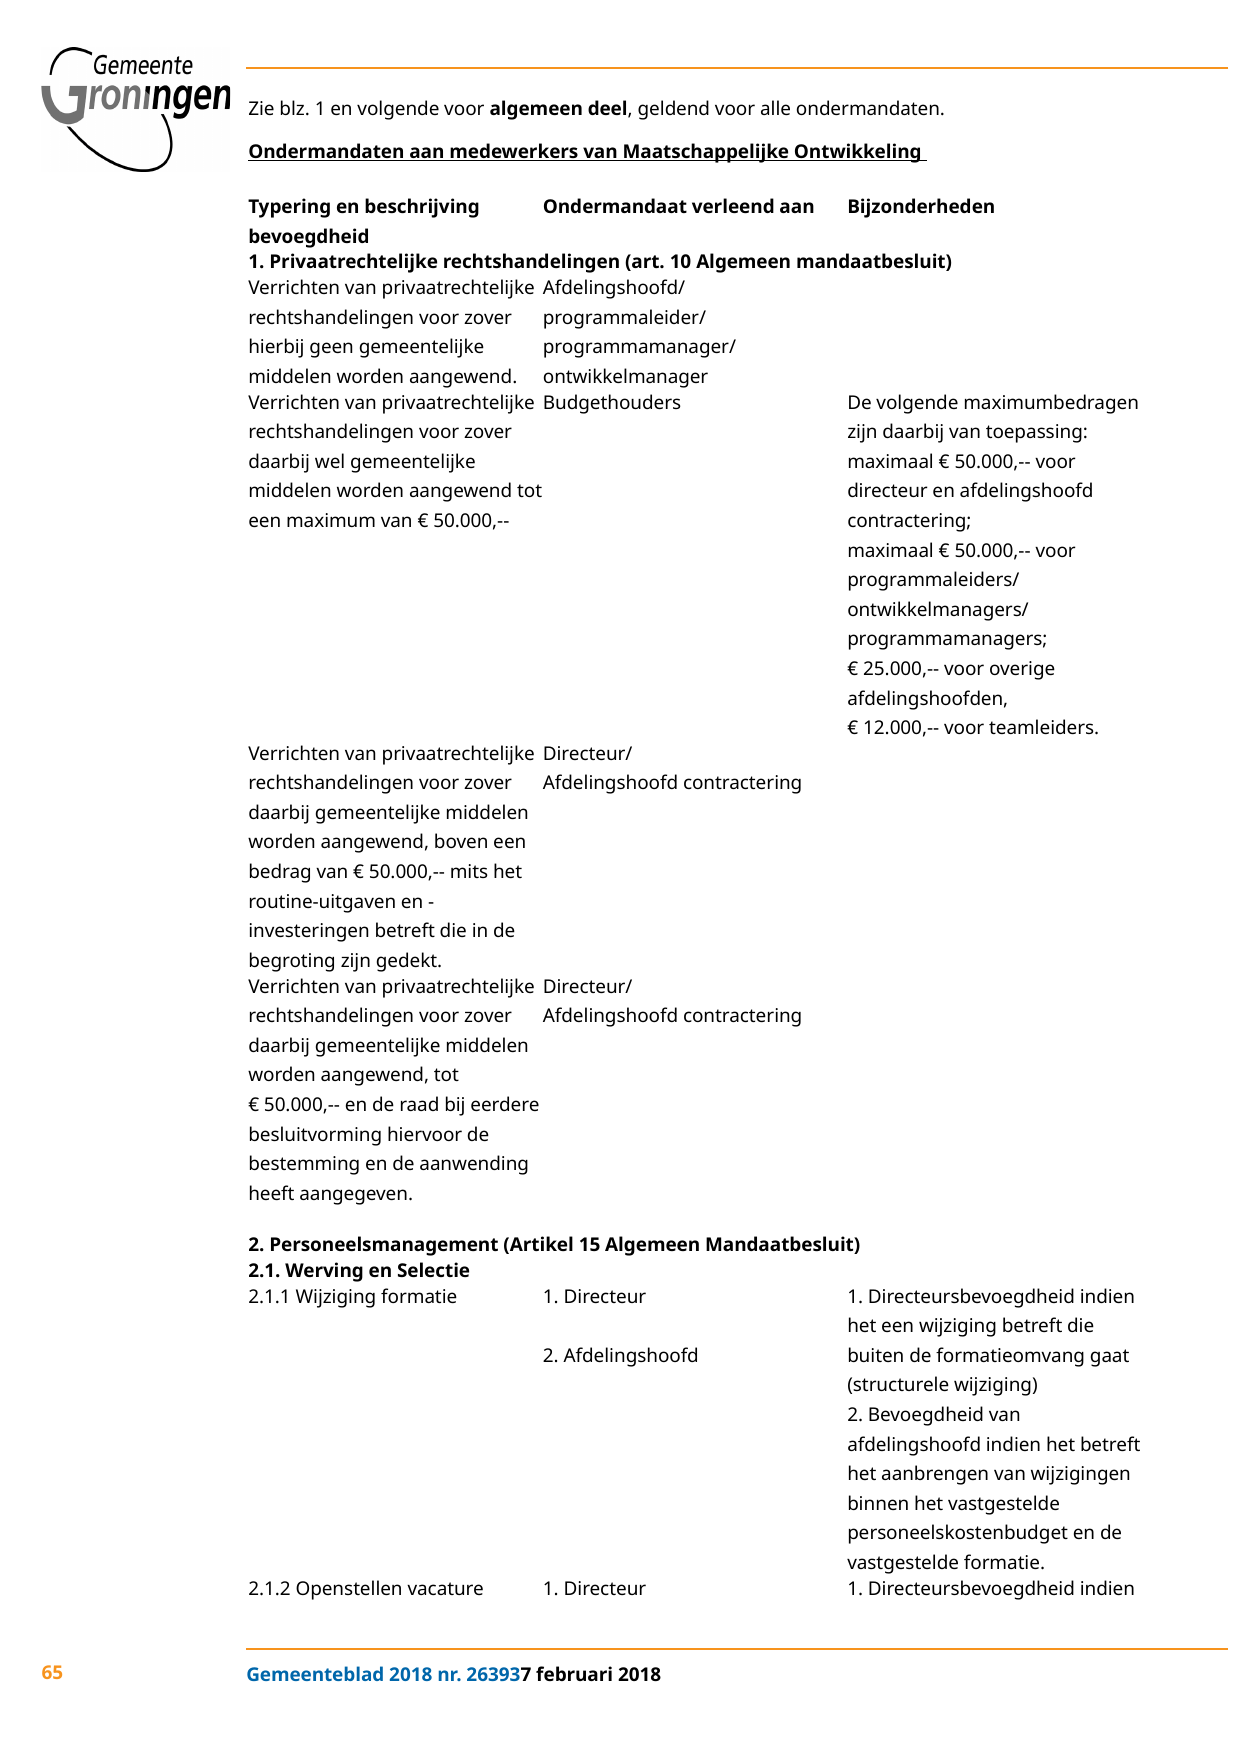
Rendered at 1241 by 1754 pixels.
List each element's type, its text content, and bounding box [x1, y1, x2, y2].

table_cell Afdelingshoofd/ programmaleider/ programmamanager/ ontwikkelmanager [543, 274, 847, 389]
table_header Ondermandaat verleend aan [543, 193, 847, 249]
table_cell [847, 1257, 1152, 1283]
table_cell Verrichten van privaatrechtelijke rechtshandelingen voor zover daarbij wel gemeentelijke middelen worden aangewend tot een maximum van € 50.000,-- [248, 389, 543, 740]
table_cell Directeur/ Afdelingshoofd contractering [543, 740, 847, 973]
text Ondermandaten aan medewerkers van Maatschappelijke Ontwikkeling [248, 138, 1152, 164]
table_cell Budgethouders [543, 389, 847, 740]
table_cell Verrichten van privaatrechtelijke rechtshandelingen voor zover daarbij gemeentelijke middelen worden aangewend, boven een bedrag van € 50.000,-- mits het routine-uitgaven en -investeringen betreft die in de begroting zijn gedekt. [248, 740, 543, 973]
table_header Typering en beschrijving bevoegdheid [248, 193, 543, 249]
table_cell De volgende maximumbedragen zijn daarbij van toepassing: maximaal € 50.000,-- voor directeur en afdelingshoofd contractering; maximaal € 50.000,-- voor programmaleiders/ ontwikkelmanagers/ programmamanagers; € 25.000,-- voor overige afdelingshoofden, € 12.000,-- voor teamleiders. [847, 389, 1152, 740]
table_cell [847, 973, 1152, 1206]
table_cell [847, 740, 1152, 973]
picture [41, 47, 231, 172]
table_cell 1. Directeur 2. Afdelingshoofd [543, 1283, 847, 1575]
table_cell 2.1.2 Openstellen vacature [248, 1575, 543, 1601]
table_cell 1. Directeur [543, 1575, 847, 1601]
table_cell [248, 1206, 543, 1231]
table_cell [543, 1257, 847, 1283]
table_cell [543, 1206, 847, 1231]
table_cell Verrichten van privaatrechtelijke rechtshandelingen voor zover daarbij gemeentelijke middelen worden aangewend, tot € 50.000,-- en de raad bij eerdere besluitvorming hiervoor de bestemming en de aanwending heeft aangegeven. [248, 973, 543, 1206]
table_cell Verrichten van privaatrechtelijke rechtshandelingen voor zover hierbij geen gemeentelijke middelen worden aangewend. [248, 274, 543, 389]
table_cell [847, 1206, 1152, 1231]
table_cell 2.1. Werving en Selectie [248, 1257, 543, 1283]
table_header Bijzonderheden [847, 193, 1152, 249]
table_cell 2. Personeelsmanagement (Artikel 15 Algemeen Mandaatbesluit) [248, 1231, 1152, 1257]
text Zie blz. 1 en volgende voor algemeen deel, geldend voor alle ondermandaten. [248, 95, 1152, 121]
table_cell Directeur/ Afdelingshoofd contractering [543, 973, 847, 1206]
table_cell [847, 274, 1152, 389]
table_cell 1. Privaatrechtelijke rechtshandelingen (art. 10 Algemeen mandaatbesluit) [248, 249, 1152, 274]
table_cell 2.1.1 Wijziging formatie [248, 1283, 543, 1575]
table_cell 1. Directeursbevoegdheid indien [847, 1575, 1152, 1601]
table_cell 1. Directeursbevoegdheid indien het een wijziging betreft die buiten de formatieomvang gaat (structurele wijziging) 2. Bevoegdheid van afdelingshoofd indien het betreft het aanbrengen van wijzigingen binnen het vastgestelde personeelskostenbudget en de vastgestelde formatie. [847, 1283, 1152, 1575]
